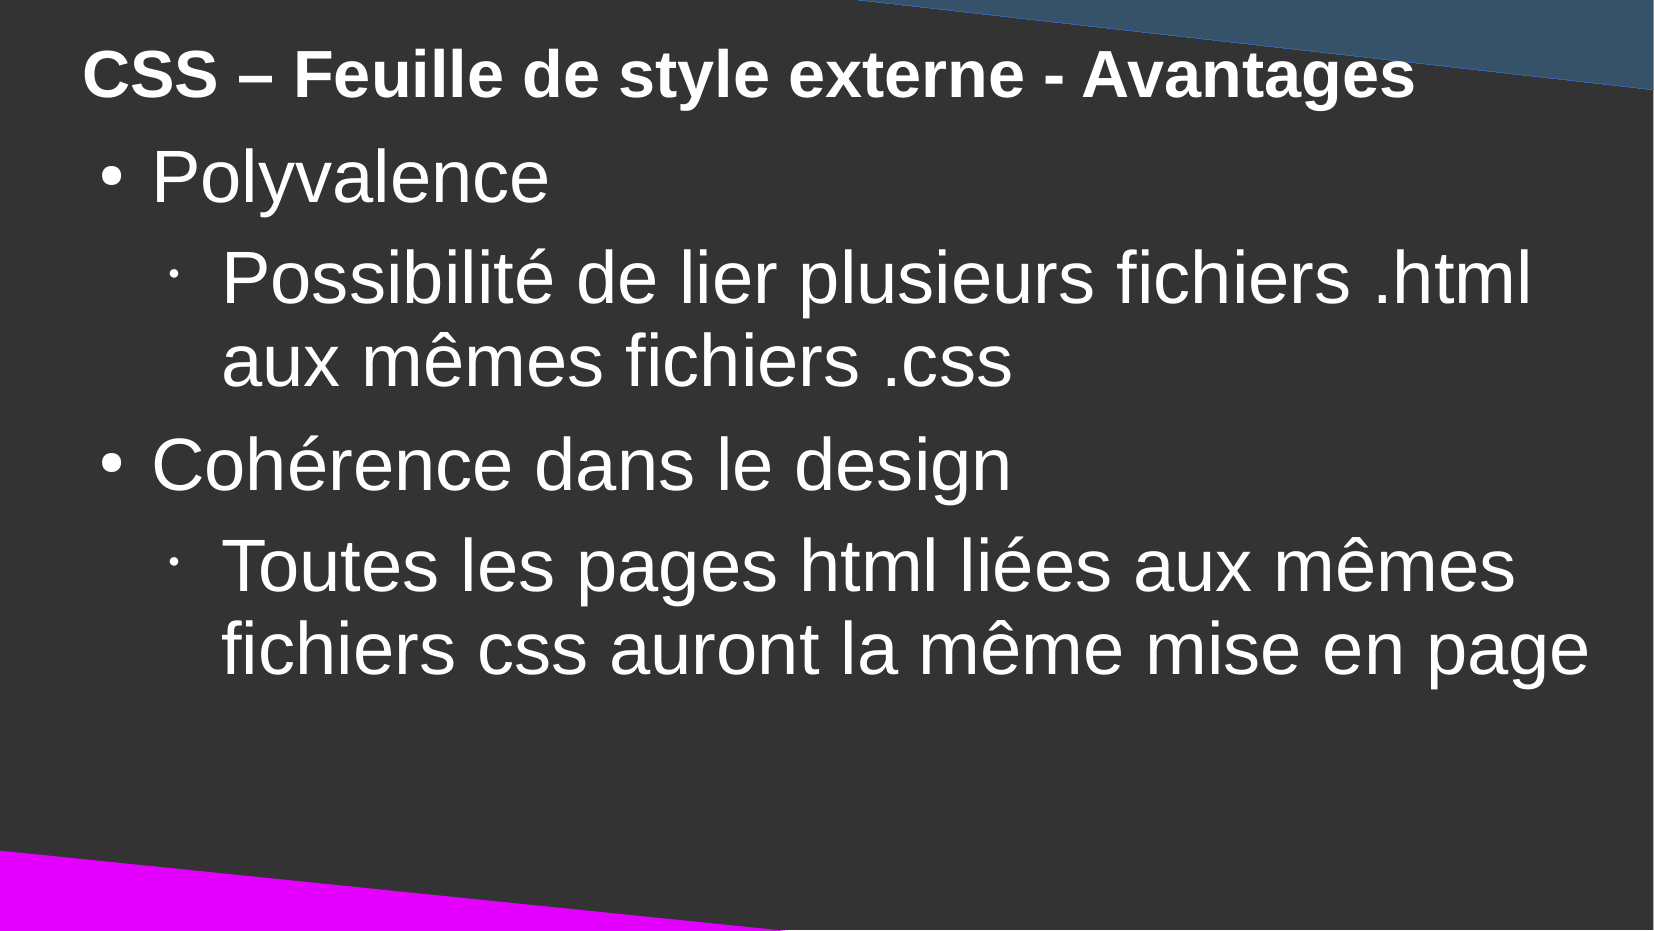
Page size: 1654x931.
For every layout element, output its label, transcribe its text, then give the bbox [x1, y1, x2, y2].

text_box [858, 0, 1654, 90]
list Polyvalence Possibilité de lier plusieurs fichiers .html aux mêmes fichiers .css Cohérence dans le design Toutes les pages html liées aux mêmes fichiers css auront la même mise en page [80, 135, 1605, 777]
title CSS – Feuille de style externe - Avantages [82, 37, 1571, 122]
text_box [0, 850, 788, 931]
